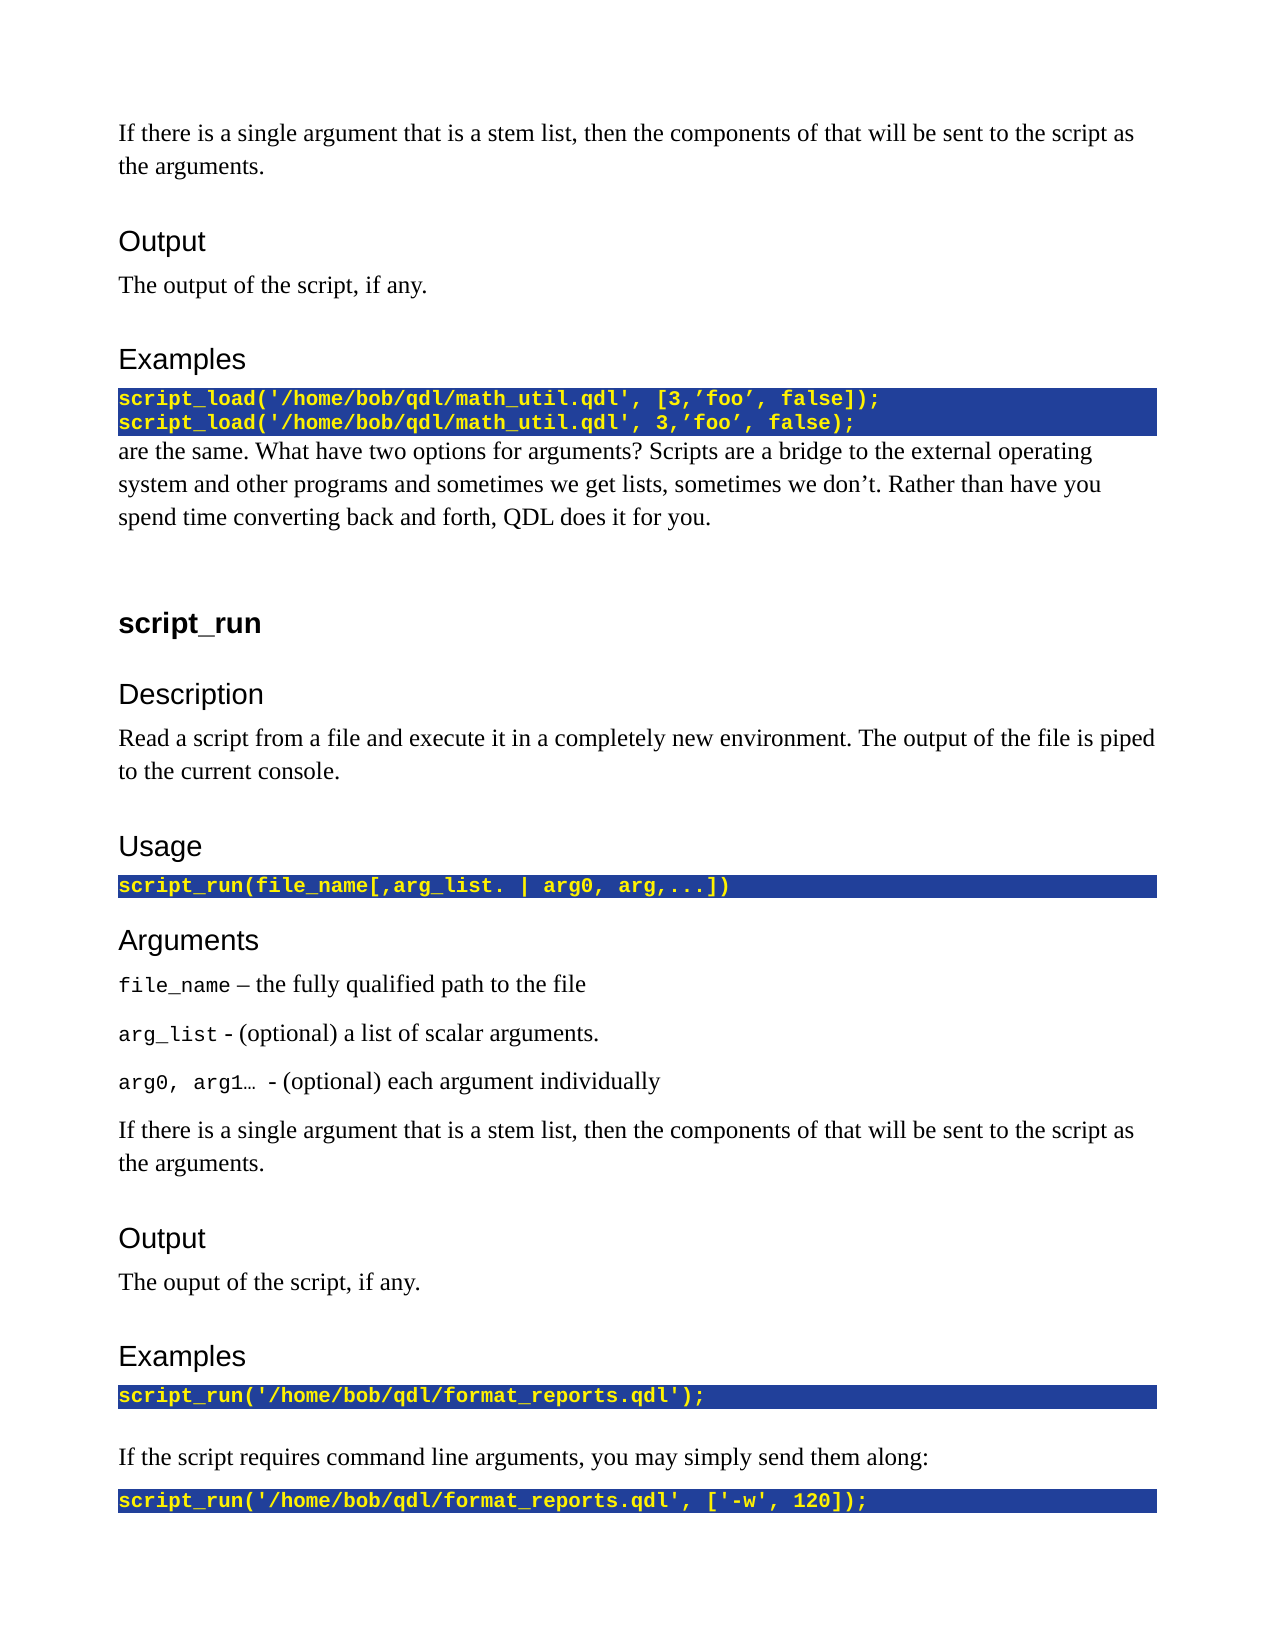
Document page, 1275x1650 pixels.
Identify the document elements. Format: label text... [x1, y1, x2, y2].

subtitle Output [118, 224, 1157, 257]
text file_name – the fully qualified path to the file [118, 969, 1157, 999]
text The output of the script, if any. [118, 270, 1157, 298]
subtitle script_run [118, 606, 1157, 639]
subtitle Description [118, 677, 1157, 711]
text arg0, arg1… - (optional) each argument individually [118, 1066, 1157, 1096]
text script_run('/home/bob/qdl/format_reports.qdl', ['-w', 120]); [118, 1489, 1157, 1513]
text script_run(file_name[,arg_list. | arg0, arg,...]) [118, 875, 1157, 898]
text arg_list - (optional) a list of scalar arguments. [118, 1018, 1157, 1047]
text script_load('/home/bob/qdl/math_util.qdl', [3,’foo’, false]); [118, 388, 1157, 412]
subtitle Examples [118, 1339, 1157, 1373]
subtitle Usage [118, 829, 1157, 862]
subtitle Examples [118, 342, 1157, 376]
text script_run('/home/bob/qdl/format_reports.qdl'); [118, 1385, 1157, 1409]
text The ouput of the script, if any. [118, 1267, 1157, 1295]
subtitle Arguments [118, 923, 1157, 957]
subtitle Output [118, 1221, 1157, 1254]
text If the script requires command line arguments, you may simply send them along: [118, 1409, 1157, 1471]
text are the same. What have two options for arguments? Scripts are a bridge to the external operating system and other programs and sometimes we get lists, sometimes we don’t. Rather than have you spend time converting back and forth, QDL does it for you. [118, 436, 1157, 531]
text script_load('/home/bob/qdl/math_util.qdl', 3,’foo’, false); [118, 412, 1157, 436]
text If there is a single argument that is a stem list, then the components of that will be sent to the script as the arguments. [118, 1115, 1157, 1177]
text If there is a single argument that is a stem list, then the components of that will be sent to the script as the arguments. [118, 118, 1157, 180]
text Read a script from a file and execute it in a completely new environment. The output of the file is piped to the current console. [118, 723, 1157, 785]
